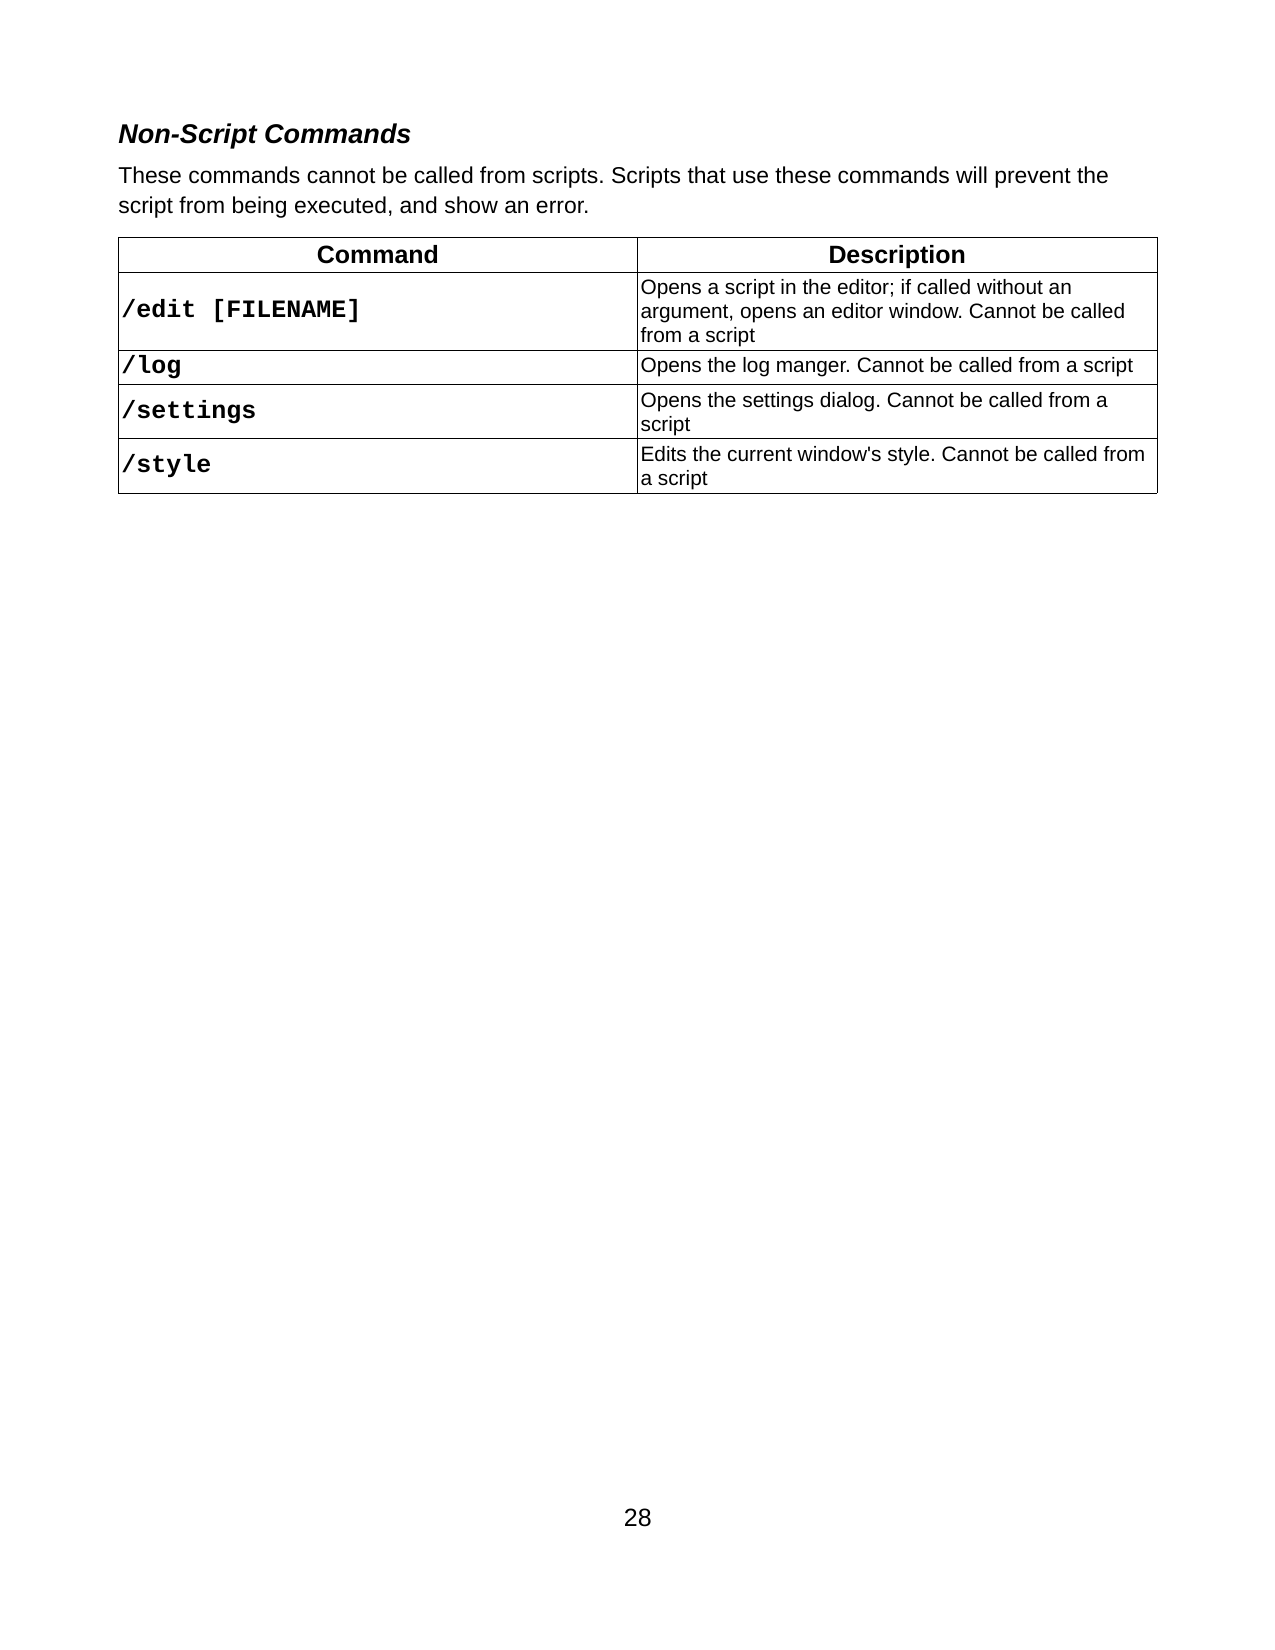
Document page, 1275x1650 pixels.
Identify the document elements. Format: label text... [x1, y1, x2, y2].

table_cell /style [119, 439, 637, 492]
table_header Command [119, 238, 637, 272]
table_cell /edit [FILENAME] [119, 273, 637, 350]
subtitle Non-Script Commands [118, 118, 1157, 149]
table_header Description [638, 238, 1157, 272]
table_cell /settings [119, 385, 637, 438]
table_cell Opens the log manger. Cannot be called from a script [638, 351, 1157, 384]
table_cell Opens a script in the editor; if called without an argument, opens an editor window. Cannot be called from a script [638, 273, 1157, 350]
text These commands cannot be called from scripts. Scripts that use these commands will prevent the script from being executed, and show an error. [118, 162, 1157, 218]
table_cell Edits the current window's style. Cannot be called from a script [638, 439, 1157, 492]
table_cell /log [119, 351, 637, 384]
table_cell Opens the settings dialog. Cannot be called from a script [638, 385, 1157, 438]
